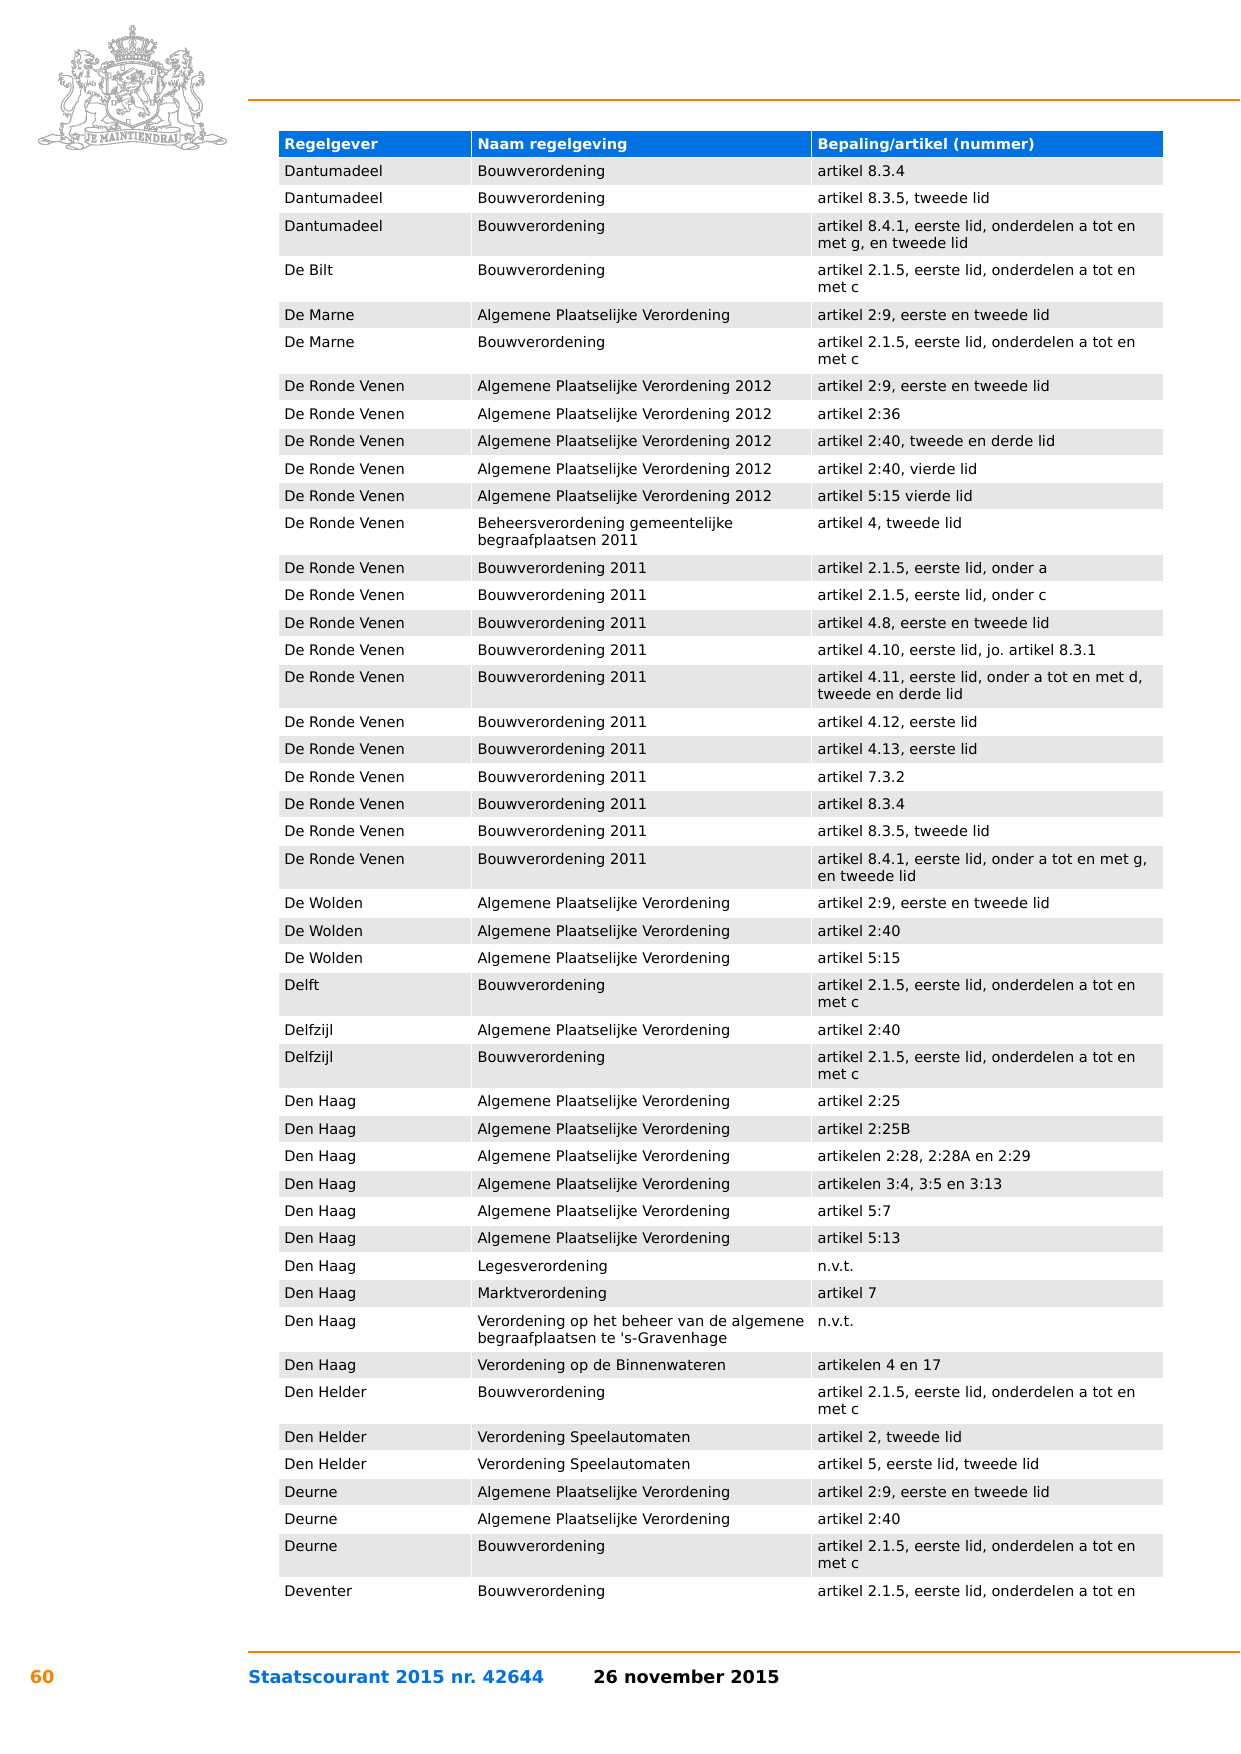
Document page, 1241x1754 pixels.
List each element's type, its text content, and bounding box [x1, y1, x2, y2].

table_cell Bouwverordening [472, 1534, 811, 1577]
table_cell Bouwverordening 2011 [472, 764, 811, 790]
table_cell n.v.t. [812, 1308, 1163, 1351]
table_cell artikel 4.8, eerste en tweede lid [812, 610, 1163, 636]
table_cell De Marne [279, 329, 471, 373]
table_cell Bouwverordening 2011 [472, 610, 811, 636]
table_header Bepaling/artikel (nummer) [812, 131, 1163, 157]
table_cell artikel 7 [812, 1280, 1163, 1307]
table_cell De Ronde Venen [279, 483, 471, 509]
table_cell Bouwverordening [472, 973, 811, 1016]
table_cell artikel 2.1.5, eerste lid, onderdelen a tot en met c [812, 973, 1163, 1016]
table_cell artikel 2, tweede lid [812, 1424, 1163, 1450]
table_cell Den Helder [279, 1424, 471, 1450]
table_cell artikel 2:25B [812, 1116, 1163, 1142]
table_cell Verordening Speelautomaten [472, 1424, 811, 1450]
table_cell Algemene Plaatselijke Verordening 2012 [472, 456, 811, 482]
table_cell Den Helder [279, 1380, 471, 1423]
table_header Regelgever [279, 131, 471, 157]
table_cell Legesverordening [472, 1253, 811, 1279]
table_cell artikel 4.13, eerste lid [812, 736, 1163, 763]
table_cell Bouwverordening 2011 [472, 555, 811, 581]
table_cell artikel 8.4.1, eerste lid, onder a tot en met g, en tweede lid [812, 846, 1163, 889]
table_cell Bouwverordening [472, 329, 811, 373]
table_cell Dantumadeel [279, 213, 471, 256]
table_cell artikel 2:9, eerste en tweede lid [812, 302, 1163, 328]
table_cell De Wolden [279, 890, 471, 917]
table_cell Verordening op het beheer van de algemene begraafplaatsen te 's-Gravenhage [472, 1308, 811, 1351]
table_cell artikel 2.1.5, eerste lid, onder c [812, 583, 1163, 609]
table_cell Delfzijl [279, 1017, 471, 1043]
table_cell Den Haag [279, 1308, 471, 1351]
table_cell Deventer [279, 1578, 471, 1604]
table_cell artikel 2.1.5, eerste lid, onderdelen a tot en met c [812, 329, 1163, 373]
table_cell De Wolden [279, 945, 471, 971]
table_cell Algemene Plaatselijke Verordening 2012 [472, 483, 811, 509]
table_cell artikel 4.12, eerste lid [812, 709, 1163, 735]
table_cell Verordening Speelautomaten [472, 1451, 811, 1478]
table_cell Algemene Plaatselijke Verordening [472, 1089, 811, 1115]
table_cell Den Haag [279, 1352, 471, 1378]
table_cell artikel 2:40 [812, 1017, 1163, 1043]
table_cell Den Haag [279, 1253, 471, 1279]
table_cell artikelen 2:28, 2:28A en 2:29 [812, 1144, 1163, 1170]
table_cell De Ronde Venen [279, 610, 471, 636]
table_cell Deurne [279, 1479, 471, 1505]
table_cell artikel 2:40 [812, 1506, 1163, 1532]
table_cell Algemene Plaatselijke Verordening [472, 890, 811, 917]
table_cell Algemene Plaatselijke Verordening [472, 1144, 811, 1170]
table_cell Verordening op de Binnenwateren [472, 1352, 811, 1378]
table_cell De Ronde Venen [279, 665, 471, 708]
picture [38, 25, 227, 150]
table_cell artikel 2:40, tweede en derde lid [812, 429, 1163, 455]
table_cell Bouwverordening [472, 258, 811, 301]
table_cell Den Haag [279, 1116, 471, 1142]
table_cell Bouwverordening [472, 213, 811, 256]
table_cell De Ronde Venen [279, 791, 471, 817]
table_cell De Ronde Venen [279, 555, 471, 581]
table_cell Den Haag [279, 1089, 471, 1115]
table_cell De Ronde Venen [279, 511, 471, 554]
table_cell artikelen 3:4, 3:5 en 3:13 [812, 1171, 1163, 1197]
table_cell artikel 5:7 [812, 1198, 1163, 1224]
table_header Naam regelgeving [472, 131, 811, 157]
table_cell De Ronde Venen [279, 429, 471, 455]
table_cell De Ronde Venen [279, 764, 471, 790]
table_cell De Ronde Venen [279, 819, 471, 845]
table_cell Algemene Plaatselijke Verordening [472, 302, 811, 328]
table_cell Bouwverordening [472, 186, 811, 212]
table_cell De Bilt [279, 258, 471, 301]
table_cell Algemene Plaatselijke Verordening [472, 1506, 811, 1532]
table_cell De Wolden [279, 918, 471, 944]
table_cell artikel 8.3.5, tweede lid [812, 186, 1163, 212]
table_cell Algemene Plaatselijke Verordening [472, 918, 811, 944]
table_cell De Ronde Venen [279, 374, 471, 400]
table_cell Algemene Plaatselijke Verordening [472, 1116, 811, 1142]
table_cell artikel 4.11, eerste lid, onder a tot en met d, tweede en derde lid [812, 665, 1163, 708]
table_cell Dantumadeel [279, 158, 471, 185]
table_cell artikel 8.4.1, eerste lid, onderdelen a tot en met g, en tweede lid [812, 213, 1163, 256]
table_cell Algemene Plaatselijke Verordening 2012 [472, 374, 811, 400]
table_cell Algemene Plaatselijke Verordening 2012 [472, 401, 811, 427]
table_cell artikel 2:9, eerste en tweede lid [812, 1479, 1163, 1505]
table_cell Bouwverordening 2011 [472, 665, 811, 708]
table_cell Bouwverordening 2011 [472, 819, 811, 845]
table_cell De Ronde Venen [279, 846, 471, 889]
table_cell artikel 2.1.5, eerste lid, onderdelen a tot en met c [812, 1534, 1163, 1577]
table_cell artikel 8.3.4 [812, 791, 1163, 817]
table_cell De Ronde Venen [279, 709, 471, 735]
table_cell Den Haag [279, 1144, 471, 1170]
table_cell Dantumadeel [279, 186, 471, 212]
table_cell Algemene Plaatselijke Verordening [472, 1198, 811, 1224]
table_cell Marktverordening [472, 1280, 811, 1307]
table_cell Algemene Plaatselijke Verordening [472, 1226, 811, 1252]
table_cell De Ronde Venen [279, 583, 471, 609]
table_cell artikel 2.1.5, eerste lid, onderdelen a tot en met c [812, 1380, 1163, 1423]
table_cell Den Haag [279, 1226, 471, 1252]
table_cell Algemene Plaatselijke Verordening 2012 [472, 429, 811, 455]
table_cell artikel 2:9, eerste en tweede lid [812, 890, 1163, 917]
table_cell Algemene Plaatselijke Verordening [472, 1017, 811, 1043]
table_cell De Ronde Venen [279, 637, 471, 663]
table_cell Deurne [279, 1506, 471, 1532]
table_cell Bouwverordening 2011 [472, 583, 811, 609]
table_cell artikel 2:25 [812, 1089, 1163, 1115]
table_cell Algemene Plaatselijke Verordening [472, 1171, 811, 1197]
table_cell Bouwverordening [472, 1578, 811, 1604]
table_cell artikel 2:9, eerste en tweede lid [812, 374, 1163, 400]
table_cell De Marne [279, 302, 471, 328]
table_cell artikel 5:15 [812, 945, 1163, 971]
table_cell Delfzijl [279, 1044, 471, 1088]
table_cell artikel 8.3.5, tweede lid [812, 819, 1163, 845]
table_cell Bouwverordening [472, 158, 811, 185]
table_cell artikel 2:40 [812, 918, 1163, 944]
table_cell Den Haag [279, 1171, 471, 1197]
table_cell Bouwverordening 2011 [472, 709, 811, 735]
table_cell artikel 5:15 vierde lid [812, 483, 1163, 509]
table_cell artikel 8.3.4 [812, 158, 1163, 185]
table_cell Den Haag [279, 1198, 471, 1224]
table_cell artikel 5, eerste lid, tweede lid [812, 1451, 1163, 1478]
table_cell Bouwverordening 2011 [472, 637, 811, 663]
table_cell artikel 7.3.2 [812, 764, 1163, 790]
table_cell De Ronde Venen [279, 736, 471, 763]
table_cell Bouwverordening 2011 [472, 846, 811, 889]
table_cell artikel 2.1.5, eerste lid, onderdelen a tot en met c [812, 1044, 1163, 1088]
table_cell artikel 4, tweede lid [812, 511, 1163, 554]
table_cell De Ronde Venen [279, 401, 471, 427]
table_cell n.v.t. [812, 1253, 1163, 1279]
table_cell Den Helder [279, 1451, 471, 1478]
table_cell Den Haag [279, 1280, 471, 1307]
table_cell De Ronde Venen [279, 456, 471, 482]
table_cell artikel 4.10, eerste lid, jo. artikel 8.3.1 [812, 637, 1163, 663]
table_cell artikel 2:36 [812, 401, 1163, 427]
table_cell artikel 5:13 [812, 1226, 1163, 1252]
table_cell Bouwverordening [472, 1380, 811, 1423]
table_cell Beheersverordening gemeentelijke begraafplaatsen 2011 [472, 511, 811, 554]
table_cell artikel 2.1.5, eerste lid, onder a [812, 555, 1163, 581]
table_cell Delft [279, 973, 471, 1016]
table_cell artikel 2:40, vierde lid [812, 456, 1163, 482]
table_cell artikelen 4 en 17 [812, 1352, 1163, 1378]
table_cell Bouwverordening [472, 1044, 811, 1088]
table_cell Deurne [279, 1534, 471, 1577]
table_cell artikel 2.1.5, eerste lid, onderdelen a tot en met c [812, 258, 1163, 301]
table_cell Algemene Plaatselijke Verordening [472, 1479, 811, 1505]
table_cell Bouwverordening 2011 [472, 736, 811, 763]
table_cell Algemene Plaatselijke Verordening [472, 945, 811, 971]
table_cell artikel 2.1.5, eerste lid, onderdelen a tot en [812, 1578, 1163, 1604]
table_cell Bouwverordening 2011 [472, 791, 811, 817]
